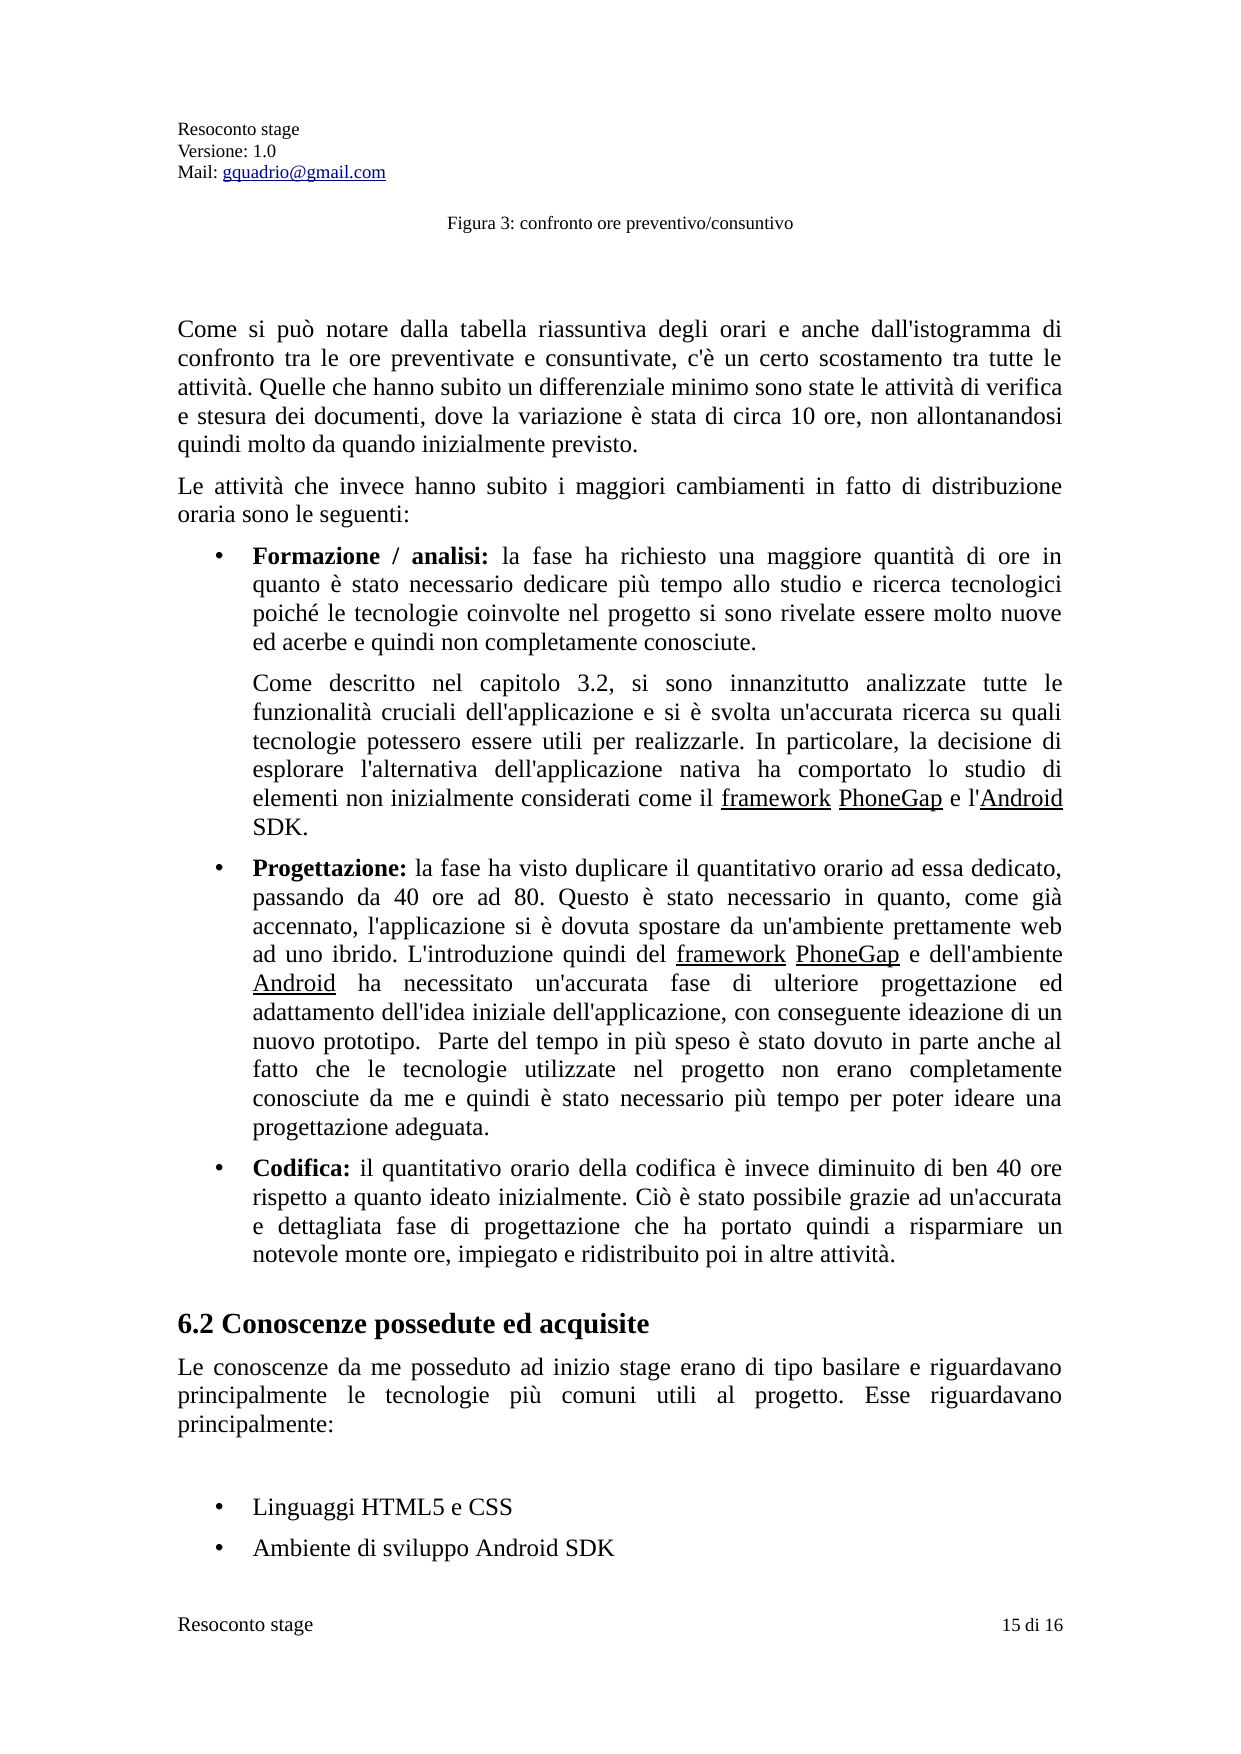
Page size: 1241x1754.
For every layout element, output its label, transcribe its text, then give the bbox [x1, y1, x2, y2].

subtitle 6.2 Conoscenze possedute ed acquisite [177, 1306, 1063, 1339]
text Come si può notare dalla tabella riassuntiva degli orari e anche dall'istogramma di confronto tra le ore preventivate e consuntivate, c'è un certo scostamento tra tutte le attività. Quelle che hanno subito un differenziale minimo sono state le attività di verifica e stesura dei documenti, dove la variazione è stata di circa 10 ore, non allontanandosi quindi molto da quando inizialmente previsto. [177, 314, 1063, 458]
list Formazione / analisi: la fase ha richiesto una maggiore quantità di ore in quanto è stato necessario dedicare più tempo allo studio e ricerca tecnologici poiché le tecnologie coinvolte nel progetto si sono rivelate essere molto nuove ed acerbe e quindi non completamente conosciute. [215, 541, 1063, 656]
text Le conoscenze da me posseduto ad inizio stage erano di tipo basilare e riguardavano principalmente le tecnologie più comuni utili al progetto. Esse riguardavano principalmente: [177, 1352, 1063, 1438]
list Come descritto nel capitolo 3.2, si sono innanzitutto analizzate tutte le funzionalità cruciali dell'applicazione e si è svolta un'accurata ricerca su quali tecnologie potessero essere utili per realizzarle. In particolare, la decisione di esplorare l'alternativa dell'applicazione nativa ha comportato lo studio di elementi non inizialmente considerati come il framework PhoneGap e l'Android SDK. [215, 668, 1063, 841]
list Linguaggi HTML5 e CSS [215, 1492, 1063, 1521]
text Le attività che invece hanno subito i maggiori cambiamenti in fatto di distribuzione oraria sono le seguenti: [177, 471, 1063, 528]
list Progettazione: la fase ha visto duplicare il quantitativo orario ad essa dedicato, passando da 40 ore ad 80. Questo è stato necessario in quanto, come già accennato, l'applicazione si è dovuta spostare da un'ambiente prettamente web ad uno ibrido. L'introduzione quindi del framework PhoneGap e dell'ambiente Android ha necessitato un'accurata fase di ulteriore progettazione ed adattamento dell'idea iniziale dell'applicazione, con conseguente ideazione di un nuovo prototipo. Parte del tempo in più speso è stato dovuto in parte anche al fatto che le tecnologie utilizzate nel progetto non erano completamente conosciute da me e quindi è stato necessario più tempo per poter ideare una progettazione adeguata. [215, 853, 1063, 1141]
list Codifica: il quantitativo orario della codifica è invece diminuito di ben 40 ore rispetto a quanto ideato inizialmente. Ciò è stato possibile grazie ad un'accurata e dettagliata fase di progettazione che ha portato quindi a risparmiare un notevole monte ore, impiegato e ridistribuito poi in altre attività. [215, 1153, 1063, 1268]
list Ambiente di sviluppo Android SDK [215, 1533, 1063, 1562]
text Figura 3: confronto ore preventivo/consuntivo [177, 212, 1063, 234]
